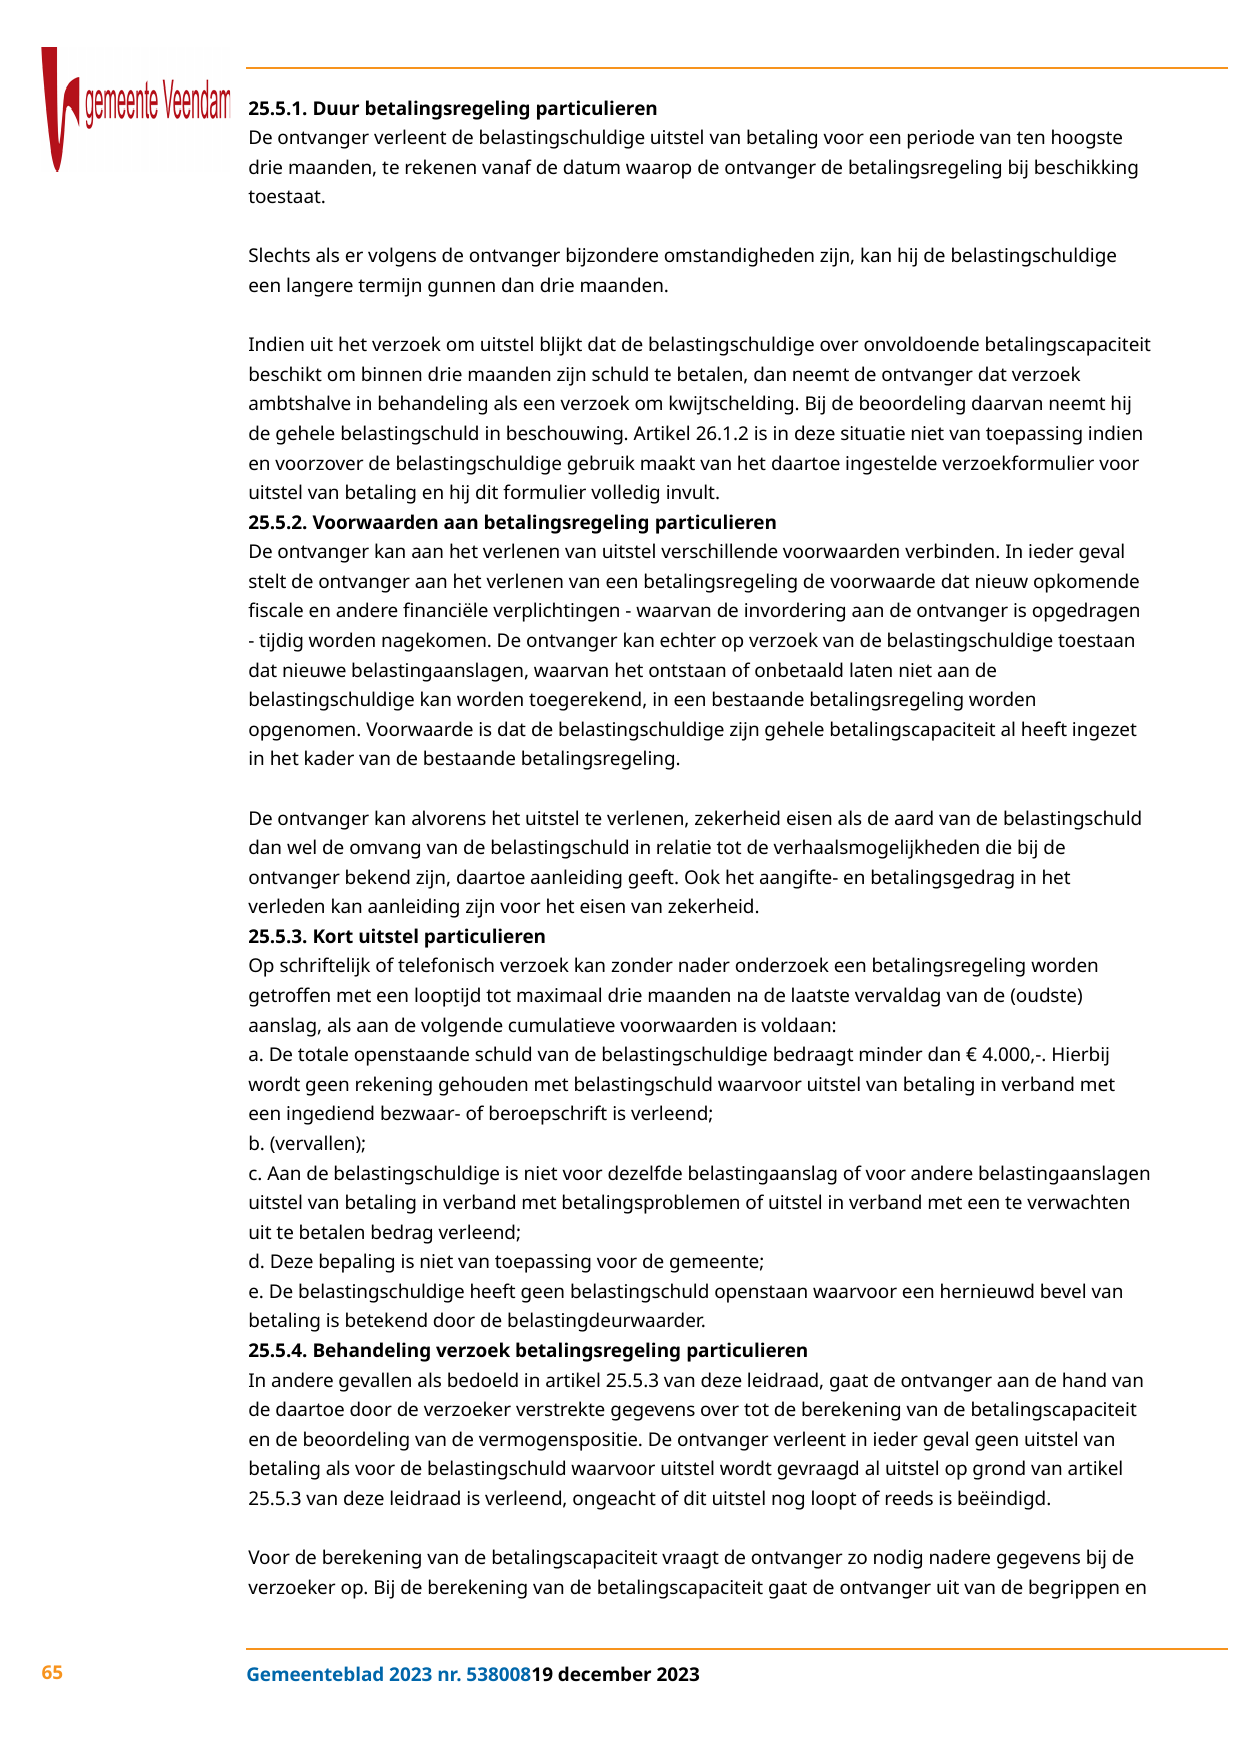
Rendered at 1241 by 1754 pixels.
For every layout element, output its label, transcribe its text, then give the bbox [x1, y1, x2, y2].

text d. Deze bepaling is niet van toepassing voor de gemeente; [248, 1248, 1152, 1274]
text Slechts als er volgens de ontvanger bijzondere omstandigheden zijn, kan hij de belastingschuldige een langere termijn gunnen dan drie maanden. [248, 243, 1152, 298]
text Voor de berekening van de betalingscapaciteit vraagt de ontvanger zo nodig nadere gegevens bij de verzoeker op. Bij de berekening van de betalingscapaciteit gaat de ontvanger uit van de begrippen en [248, 1544, 1152, 1600]
text 25.5.3. Kort uitstel particulieren [248, 923, 1152, 949]
text 25.5.4. Behandeling verzoek betalingsregeling particulieren [248, 1337, 1152, 1363]
text Indien uit het verzoek om uitstel blijkt dat de belastingschuldige over onvoldoende betalingscapaciteit beschikt om binnen drie maanden zijn schuld te betalen, dan neemt de ontvanger dat verzoek ambtshalve in behandeling als een verzoek om kwijtschelding. Bij de beoordeling daarvan neemt hij de gehele belastingschuld in beschouwing. Artikel 26.1.2 is in deze situatie niet van toepassing indien en voorzover de belastingschuldige gebruik maakt van het daartoe ingestelde verzoekformulier voor uitstel van betaling en hij dit formulier volledig invult. [248, 331, 1152, 505]
text De ontvanger kan aan het verlenen van uitstel verschillende voorwaarden verbinden. In ieder geval stelt de ontvanger aan het verlenen van een betalingsregeling de voorwaarde dat nieuw opkomende fiscale en andere financiële verplichtingen - waarvan de invordering aan de ontvanger is opgedragen - tijdig worden nagekomen. De ontvanger kan echter op verzoek van de belastingschuldige toestaan dat nieuwe belastingaanslagen, waarvan het ontstaan of onbetaald laten niet aan de belastingschuldige kan worden toegerekend, in een bestaande betalingsregeling worden opgenomen. Voorwaarde is dat de belastingschuldige zijn gehele betalingscapaciteit al heeft ingezet in het kader van de bestaande betalingsregeling. [248, 538, 1152, 771]
text 25.5.2. Voorwaarden aan betalingsregeling particulieren [248, 509, 1152, 535]
picture [41, 47, 231, 172]
text c. Aan de belastingschuldige is niet voor dezelfde belastingaanslag of voor andere belastingaanslagen uitstel van betaling in verband met betalingsproblemen of uitstel in verband met een te verwachten uit te betalen bedrag verleend; [248, 1160, 1152, 1245]
text a. De totale openstaande schuld van de belastingschuldige bedraagt minder dan € 4.000,-. Hierbij wordt geen rekening gehouden met belastingschuld waarvoor uitstel van betaling in verband met een ingediend bezwaar- of beroepschrift is verleend; [248, 1041, 1152, 1126]
text b. (vervallen); [248, 1130, 1152, 1156]
text In andere gevallen als bedoeld in artikel 25.5.3 van deze leidraad, gaat de ontvanger aan de hand van de daartoe door de verzoeker verstrekte gegevens over tot de berekening van de betalingscapaciteit en de beoordeling van de vermogenspositie. De ontvanger verleent in ieder geval geen uitstel van betaling als voor de belastingschuld waarvoor uitstel wordt gevraagd al uitstel op grond van artikel 25.5.3 van deze leidraad is verleend, ongeacht of dit uitstel nog loopt of reeds is beëindigd. [248, 1367, 1152, 1511]
text Op schriftelijk of telefonisch verzoek kan zonder nader onderzoek een betalingsregeling worden getroffen met een looptijd tot maximaal drie maanden na de laatste vervaldag van de (oudste) aanslag, als aan de volgende cumulatieve voorwaarden is voldaan: [248, 953, 1152, 1038]
text De ontvanger kan alvorens het uitstel te verlenen, zekerheid eisen als de aard van de belastingschuld dan wel de omvang van de belastingschuld in relatie tot de verhaalsmogelijkheden die bij de ontvanger bekend zijn, daartoe aanleiding geeft. Ook het aangifte- en betalingsgedrag in het verleden kan aanleiding zijn voor het eisen van zekerheid. [248, 805, 1152, 919]
text De ontvanger verleent de belastingschuldige uitstel van betaling voor een periode van ten hoogste drie maanden, te rekenen vanaf de datum waarop de ontvanger de betalingsregeling bij beschikking toestaat. [248, 124, 1152, 209]
text e. De belastingschuldige heeft geen belastingschuld openstaan waarvoor een hernieuwd bevel van betaling is betekend door de belastingdeurwaarder. [248, 1278, 1152, 1333]
text 25.5.1. Duur betalingsregeling particulieren [248, 95, 1152, 121]
